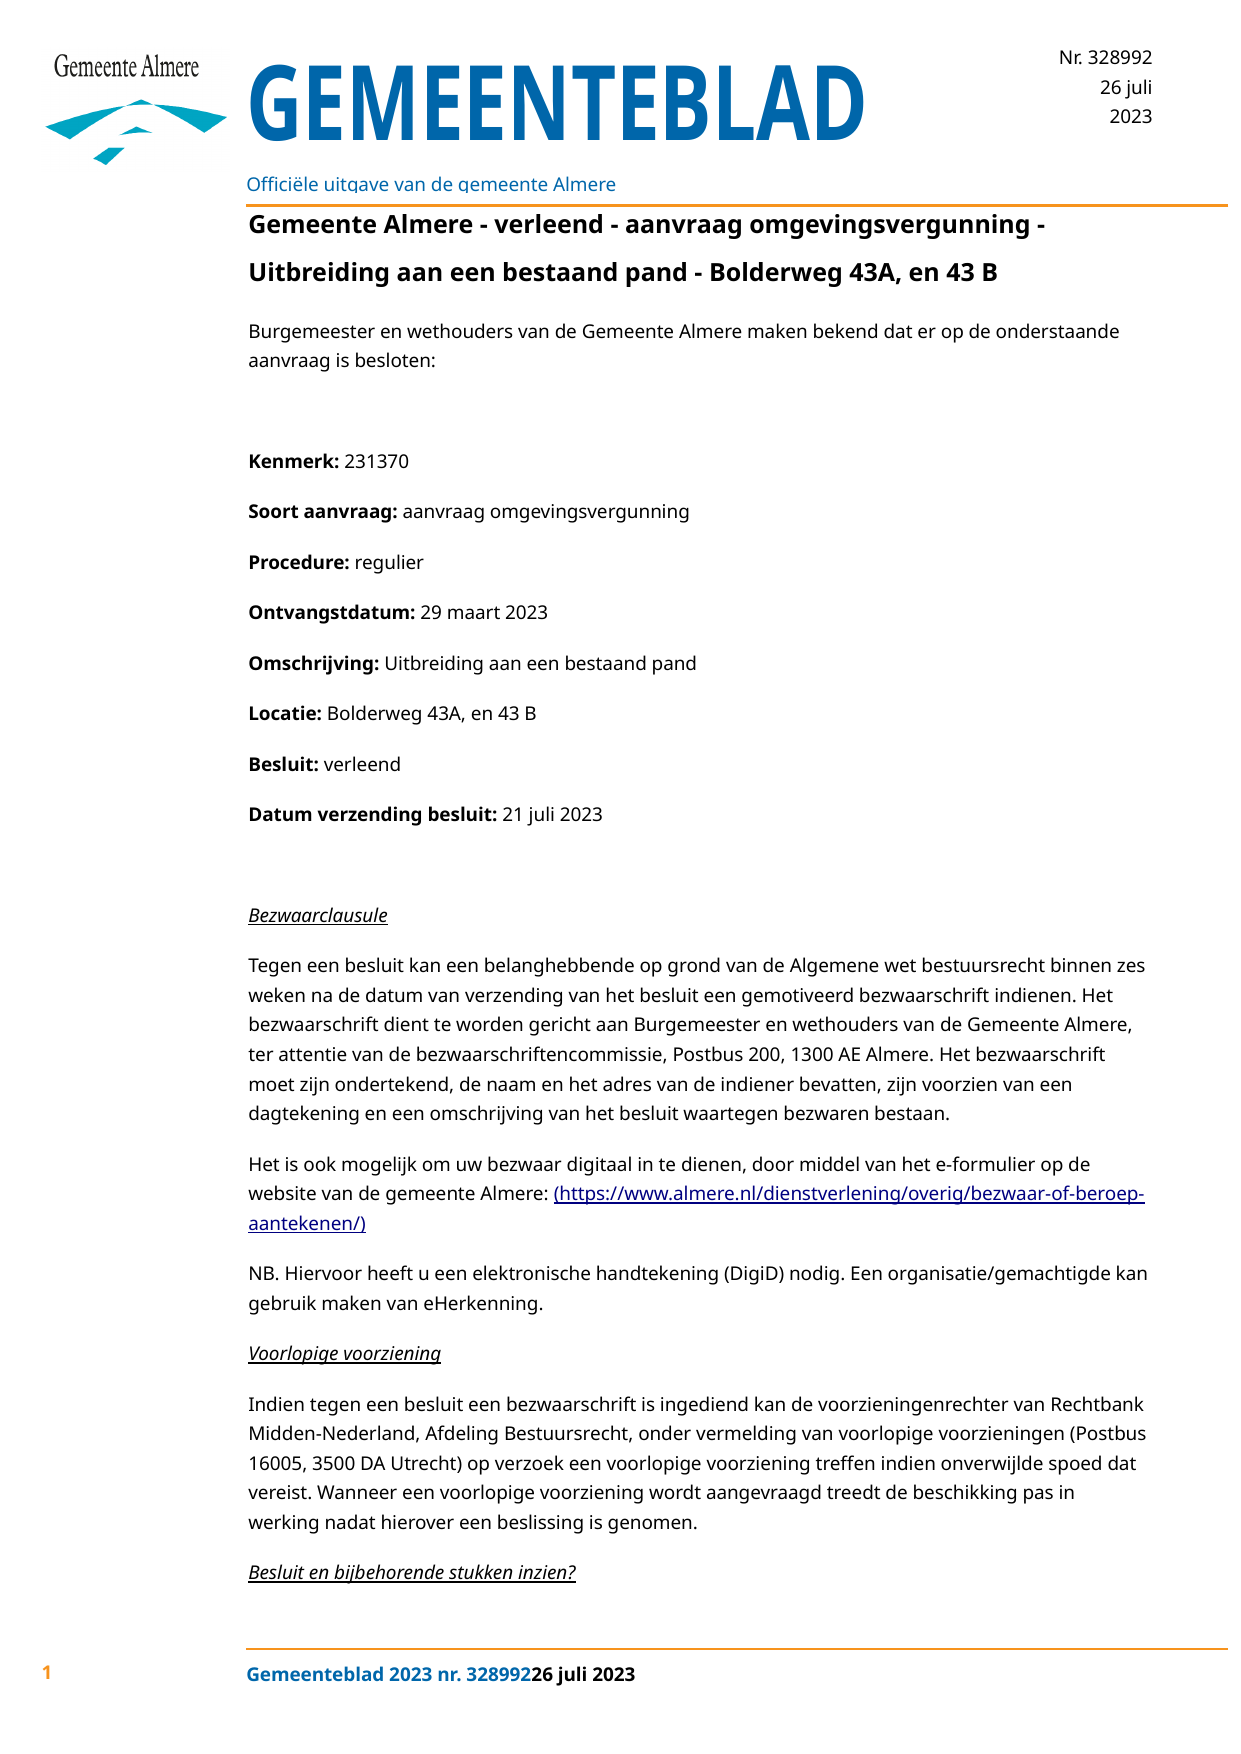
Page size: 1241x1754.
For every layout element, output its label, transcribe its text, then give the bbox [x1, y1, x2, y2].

text Procedure: regulier [248, 549, 1152, 575]
text Bezwaarclausule [248, 902, 1152, 928]
text Soort aanvraag: aanvraag omgevingsvergunning [248, 499, 1152, 524]
text Datum verzending besluit: 21 juli 2023 [248, 801, 1152, 827]
text Besluit en bijbehorende stukken inzien? [248, 1559, 1152, 1585]
picture [41, 47, 231, 172]
text Tegen een besluit kan een belanghebbende op grond van de Algemene wet bestuursrecht binnen zes weken na de datum van verzending van het besluit een gemotiveerd bezwaarschrift indienen. Het bezwaarschrift dient te worden gericht aan Burgemeester en wethouders van de Gemeente Almere, ter attentie van de bezwaarschriftencommissie, Postbus 200, 1300 AE Almere. Het bezwaarschrift moet zijn ondertekend, de naam en het adres van de indiener bevatten, zijn voorzien van een dagtekening en een omschrijving van het besluit waartegen bezwaren bestaan. [248, 952, 1152, 1126]
text Burgemeester en wethouders van de Gemeente Almere maken bekend dat er op de onderstaande aanvraag is besloten: [248, 318, 1152, 373]
text Voorlopige voorziening [248, 1340, 1152, 1366]
text Omschrijving: Uitbreiding aan een bestaand pand [248, 650, 1152, 676]
text Ontvangstdatum: 29 maart 2023 [248, 599, 1152, 625]
text Kenmerk: 231370 [248, 448, 1152, 474]
text Indien tegen een besluit een bezwaarschrift is ingediend kan de voorzieningenrechter van Rechtbank Midden-Nederland, Afdeling Bestuursrecht, onder vermelding van voorlopige voorzieningen (Postbus 16005, 3500 DA Utrecht) op verzoek een voorlopige voorziening treffen indien onverwijlde spoed dat vereist. Wanneer een voorlopige voorziening wordt aangevraagd treedt de beschikking pas in werking nadat hierover een beslissing is genomen. [248, 1391, 1152, 1535]
text Besluit: verleend [248, 751, 1152, 777]
text Gemeente Almere - verleend - aanvraag omgevingsvergunning - Uitbreiding aan een bestaand pand - Bolderweg 43A, en 43 B [248, 207, 1152, 288]
text Locatie: Bolderweg 43A, en 43 B [248, 700, 1152, 726]
text NB. Hiervoor heeft u een elektronische handtekening (DigiD) nodig. Een organisatie/gemachtigde kan gebruik maken van eHerkenning. [248, 1260, 1152, 1316]
text Het is ook mogelijk om uw bezwaar digitaal in te dienen, door middel van het e-formulier op de website van de gemeente Almere: (https://www.almere.nl/dienstverlening/overig/bezwaar-of-beroep-aantekenen/) [248, 1151, 1152, 1236]
